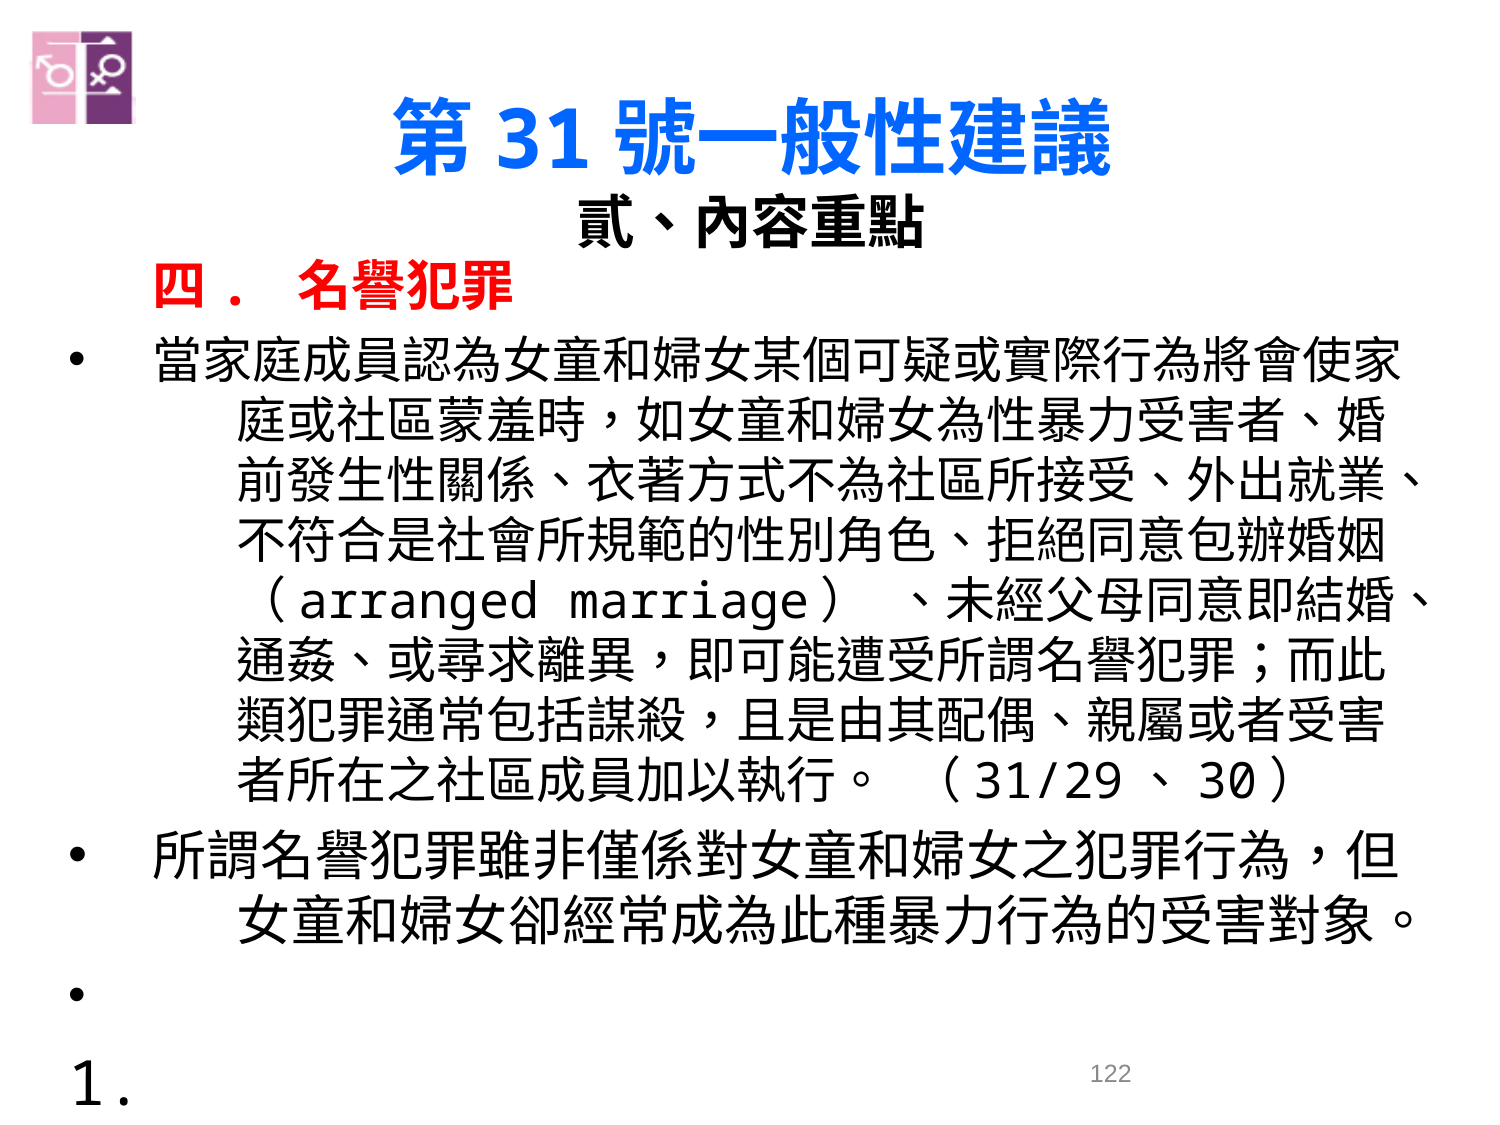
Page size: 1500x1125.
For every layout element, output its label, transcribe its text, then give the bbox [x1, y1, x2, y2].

text_box 122 [1074, 1042, 1426, 1103]
title 第31號一般性建議 貳、內容重點 [76, 78, 1427, 266]
list 四. 名譽犯罪 當家庭成員認為女童和婦女某個可疑或實際行為將會使家庭或社區蒙羞時，如女童和婦女為性暴力受害者、婚前發生性關係、衣著方式不為社區所接受、外出就業、不符合是社會所規範的性別角色、拒絕同意包辦婚姻（arranged marriage） 、未經父母同意即結婚、通姦、或尋求離異，即可能遭受所謂名譽犯罪；而此類犯罪通常包括謀殺，且是由其配偶、親屬或者受害者所在之社區成員加以執行。 （31/29、30） 所謂名譽犯罪雖非僅係對女童和婦女之犯罪行為，但女童和婦女卻經常成為此種暴力行為的受害對象。 [53, 243, 1447, 1000]
